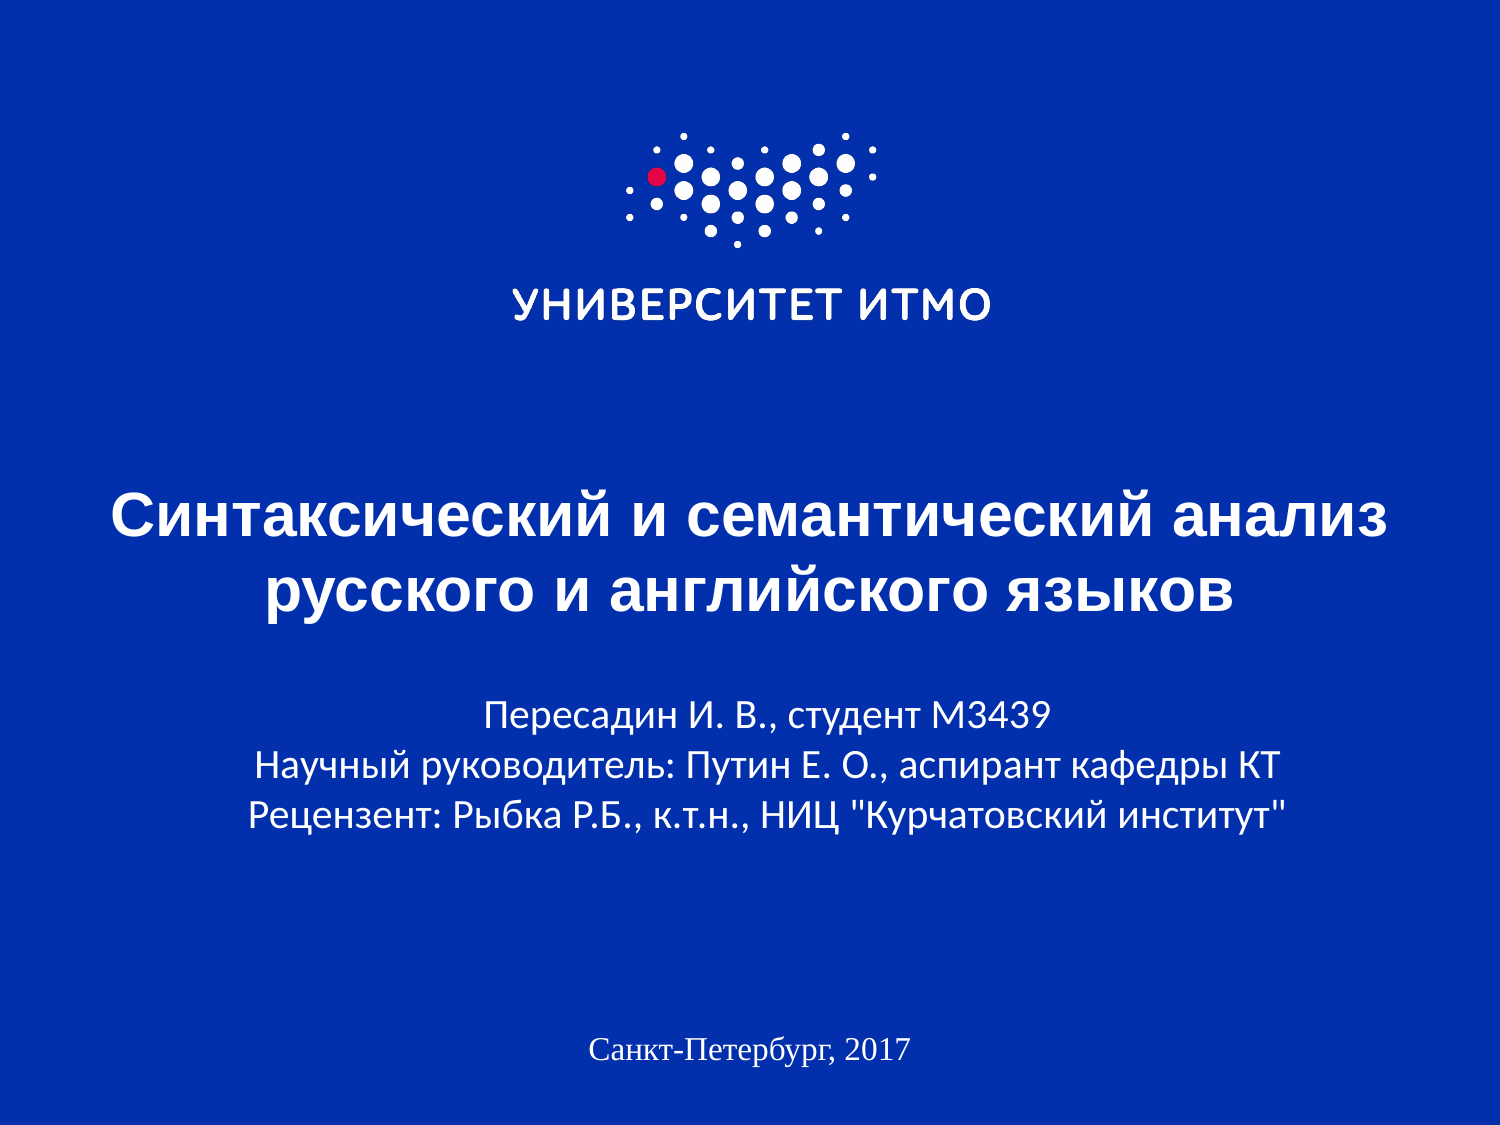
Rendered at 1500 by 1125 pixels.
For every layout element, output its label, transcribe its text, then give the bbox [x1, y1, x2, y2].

picture [506, 125, 994, 328]
text_box Санкт-Петербург, 2017 [75, 1017, 1425, 1077]
text_box Пересадин И. В., студент M3439 Научный руководитель: Путин Е. О., аспирант кафедры КТ Рецензент: Рыбка Р.Б., к.т.н., НИЦ "Курчатовский институт" [75, 679, 1425, 1001]
text_box Синтаксический и семантический анализ русского и английского языков [75, 439, 1425, 658]
